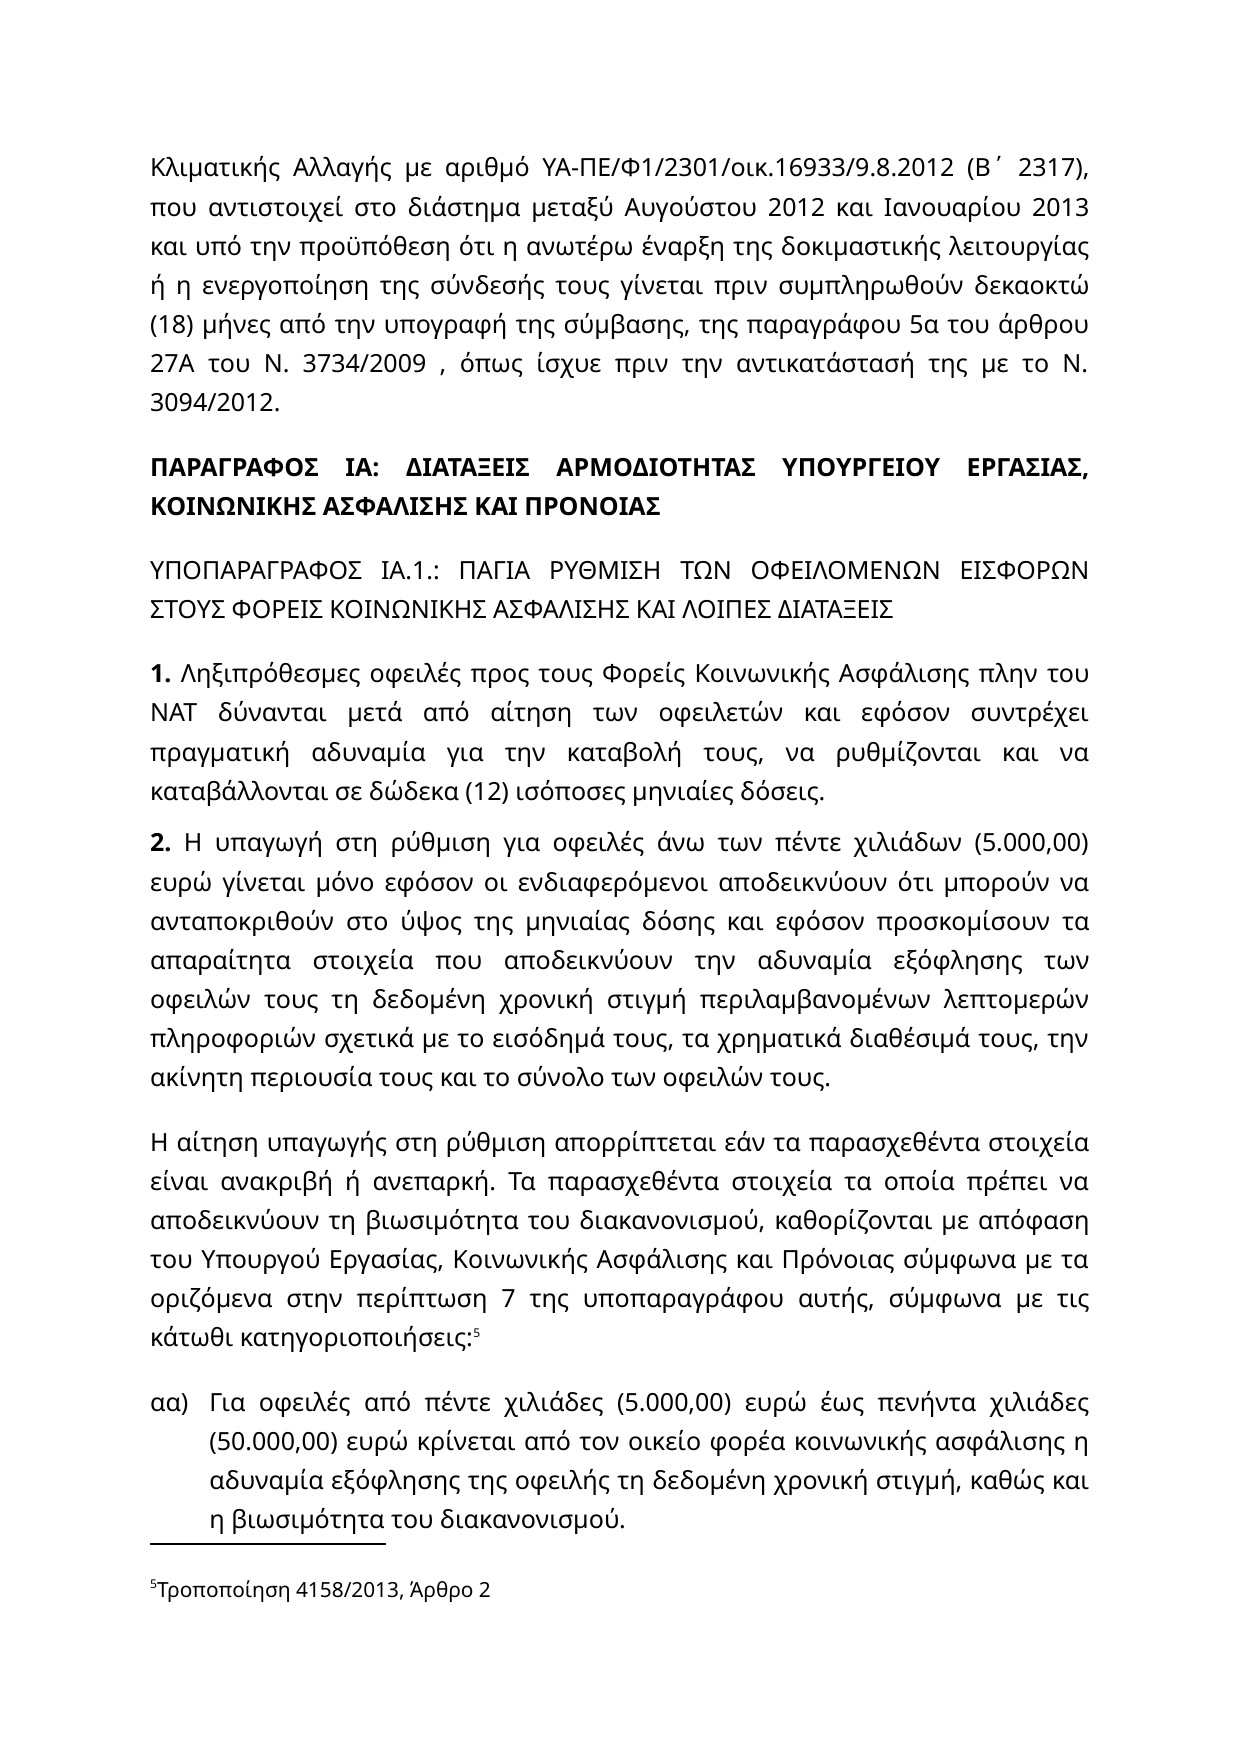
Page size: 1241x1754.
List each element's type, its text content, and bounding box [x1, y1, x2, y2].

text Κλιματικής Αλλαγής με αριθμό ΥΑ-ΠΕ/Φ1/2301/οικ.16933/9.8.2012 (Β΄ 2317), που αντιστοιχεί στο διάστημα μεταξύ Αυγούστου 2012 και Ιανουαρίου 2013 και υπό την προϋπόθεση ότι η ανωτέρω έναρξη της δοκιμαστικής λειτουργίας ή η ενεργοποίηση της σύνδεσής τους γίνεται πριν συμπληρωθούν δεκαοκτώ (18) μήνες από την υπογραφή της σύμβασης, της παραγράφου 5α του άρθρου 27Α του Ν. 3734/2009 , όπως ίσχυε πριν την αντικατάστασή της με το Ν. 3094/2012. [150, 150, 1090, 419]
text ΠΑΡΑΓΡΑΦΟΣ ΙΑ: ΔΙΑΤΑΞΕΙΣ ΑΡΜΟΔΙΟΤΗΤΑΣ ΥΠΟΥΡΓΕΙΟΥ ΕΡΓΑΣΙΑΣ, ΚΟΙΝΩΝΙΚΗΣ ΑΣΦΑΛΙΣΗΣ ΚΑΙ ΠΡΟΝΟΙΑΣ [150, 449, 1090, 522]
text ΥΠΟΠΑΡΑΓΡΑΦΟΣ ΙΑ.1.: ΠΑΓΙΑ ΡΥΘΜΙΣΗ ΤΩΝ ΟΦΕΙΛΟΜΕΝΩΝ ΕΙΣΦΟΡΩΝ ΣΤΟΥΣ ΦΟΡΕΙΣ ΚΟΙΝΩΝΙΚΗΣ ΑΣΦΑΛΙΣΗΣ ΚΑΙ ΛΟΙΠΕΣ ΔΙΑΤΑΞΕΙΣ [150, 552, 1090, 626]
list αα) Για οφειλές από πέντε χιλιάδες (5.000,00) ευρώ έως πενήντα χιλιάδες (50.000,00) ευρώ κρίνεται από τον οικείο φορέα κοινωνικής ασφάλισης η αδυναμία εξόφλησης της οφειλής τη δεδομένη χρονική στιγμή, καθώς και η βιωσιμότητα του διακανονισμού. [150, 1384, 1090, 1536]
text 2. H υπαγωγή στη ρύθμιση για οφειλές άνω των πέντε χιλιάδων (5.000,00) ευρώ γίνεται μόνο εφόσον οι ενδιαφερόμενοι αποδεικνύουν ότι μπορούν να ανταποκριθούν στο ύψος της μηνιαίας δόσης και εφόσον προσκομίσουν τα απαραίτητα στοιχεία που αποδεικνύουν την αδυναμία εξόφλησης των οφειλών τους τη δεδομένη χρονική στιγμή περιλαμβανομένων λεπτομερών πληροφοριών σχετικά με το εισόδημά τους, τα χρηματικά διαθέσιμά τους, την ακίνητη περιουσία τους και το σύνολο των οφειλών τους. [150, 825, 1090, 1094]
text Η αίτηση υπαγωγής στη ρύθμιση απορρίπτεται εάν τα παρασχεθέντα στοιχεία είναι ανακριβή ή ανεπαρκή. Τα παρασχεθέντα στοιχεία τα οποία πρέπει να αποδεικνύ­ουν τη βιωσιμότητα του διακανονισμού, καθορίζονται με απόφαση του Υπουργού Εργασίας, Κοινωνικής Ασφάλισης και Πρόνοιας σύμφωνα με τα οριζόμενα στην περίπτωση 7 της υποπαραγράφου αυτής, σύμφωνα με τις κάτωθι κατηγοριοποιήσεις: [150, 1124, 1090, 1354]
text Τροποποίηση 4158/2013, Άρθρο 2 [150, 1576, 1090, 1604]
text 1. Ληξιπρόθεσμες οφειλές προς τους Φορείς Κοινωνικής Ασφάλισης πλην του ΝΑΤ δύνανται μετά από αίτηση των οφειλετών και εφόσον συντρέχει πραγματική αδυναμία για την καταβολή τους, να ρυθμίζονται και να καταβάλλονται σε δώδεκα (12) ισόποσες μηνιαίες δόσεις. [150, 656, 1090, 807]
